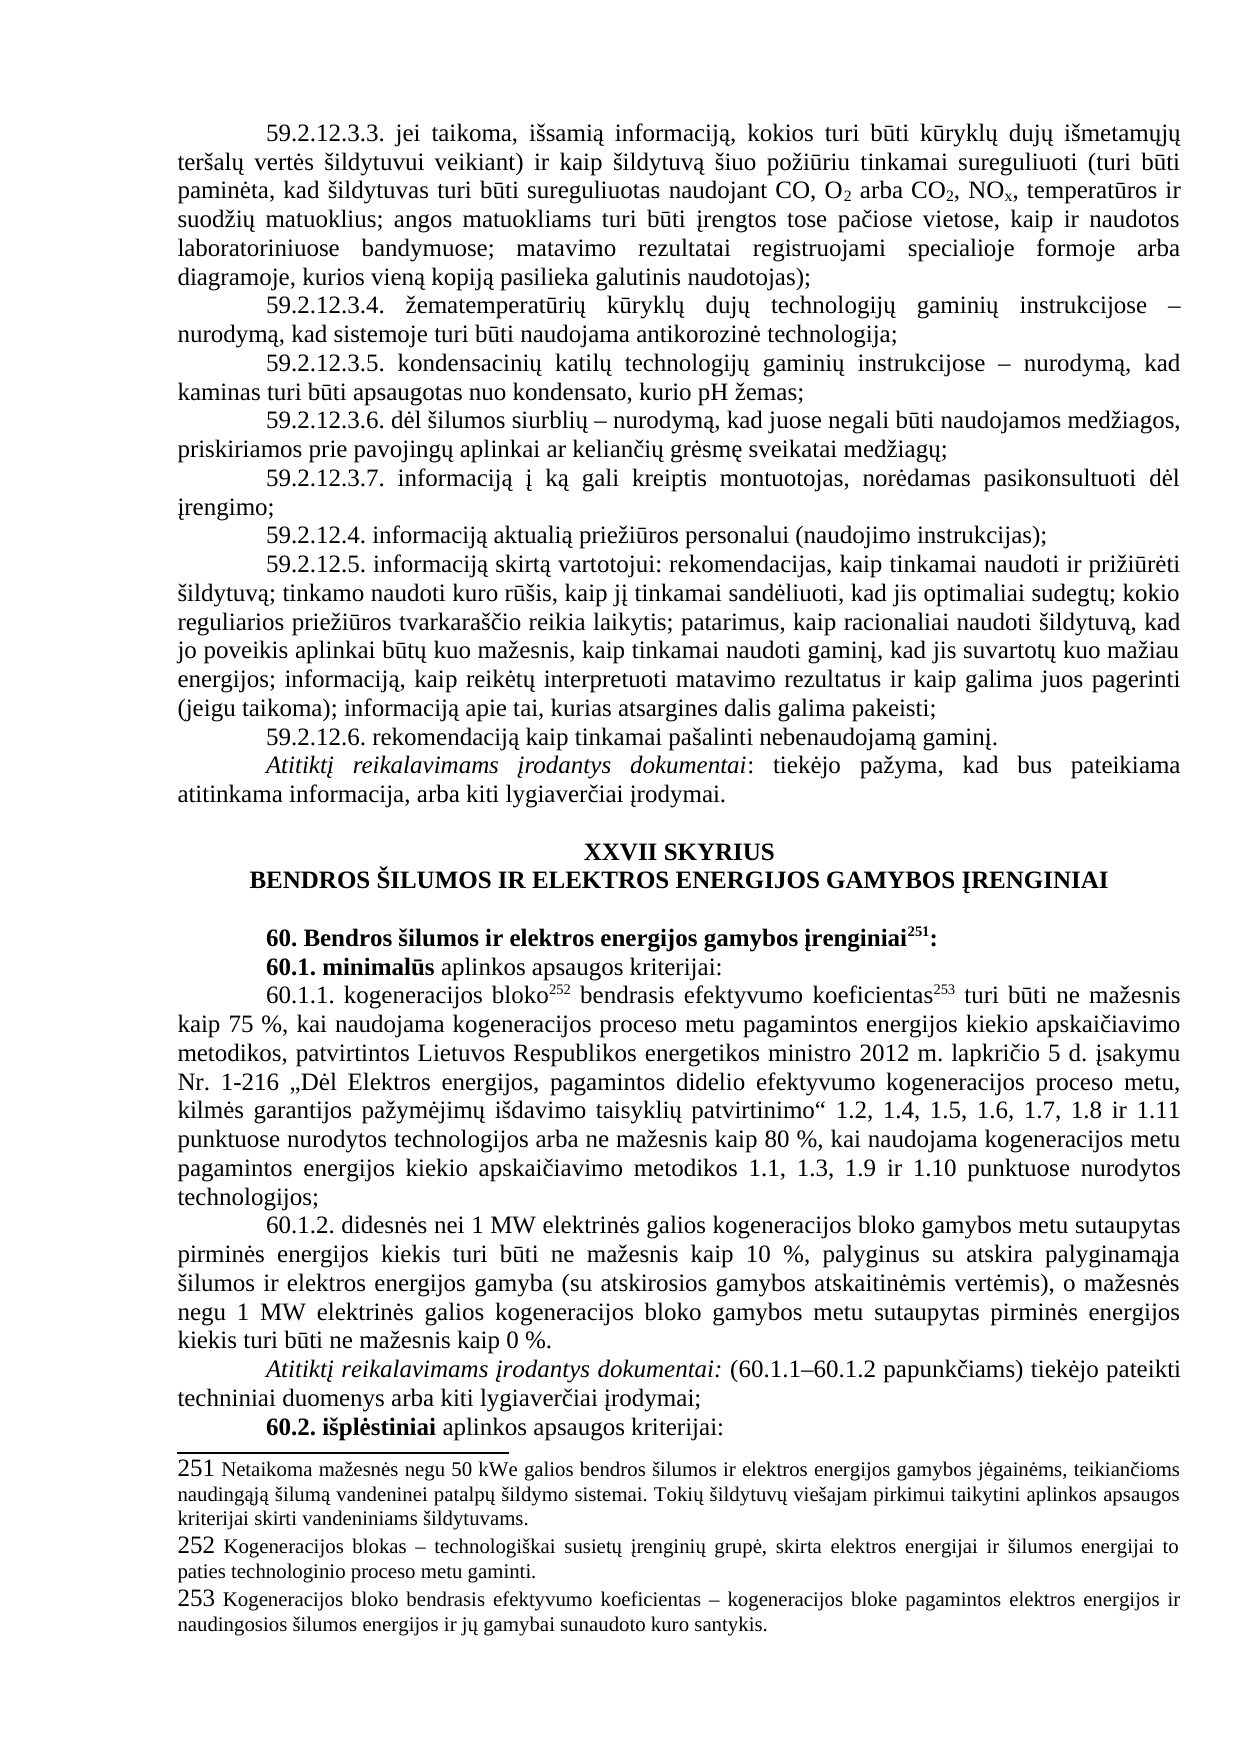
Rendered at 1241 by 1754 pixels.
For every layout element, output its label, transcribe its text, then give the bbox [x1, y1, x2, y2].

text 59.2.12.3.4. žematemperatūrių kūryklų dujų technologijų gaminių instrukcijose – nurodymą, kad sistemoje turi būti naudojama antikorozinė technologija; [177, 291, 1181, 348]
text 60.1.2. didesnės nei 1 MW elektrinės galios kogeneracijos bloko gamybos metu sutaupytas pirminės energijos kiekis turi būti ne mažesnis kaip 10 %, palyginus su atskira palyginamąja šilumos ir elektros energijos gamyba (su atskirosios gamybos atskaitinėmis vertėmis), o mažesnės negu 1 MW elektrinės galios kogeneracijos bloko gamybos metu sutaupytas pirminės energijos kiekis turi būti ne mažesnis kaip 0 %. [177, 1211, 1181, 1354]
text 59.2.12.3.7. informaciją į ką gali kreiptis montuotojas, norėdamas pasikonsultuoti dėl įrengimo; [177, 463, 1181, 521]
text 59.2.12.4. informaciją aktualią priežiūros personalui (naudojimo instrukcijas); [177, 521, 1181, 549]
text BENDROS ŠILUMOS IR ELEKTROS ENERGIJOS GAMYBOS ĮRENGINIAI [177, 866, 1181, 894]
text 59.2.12.3.5. kondensacinių katilų technologijų gaminių instrukcijose – nurodymą, kad kaminas turi būti apsaugotas nuo kondensato, kurio pH žemas; [177, 348, 1181, 406]
text XXVII SKYRIUS [177, 837, 1181, 866]
text Atitiktį reikalavimams įrodantys dokumentai: (60.1.1–60.1.2 papunkčiams) tiekėjo pateikti techniniai duomenys arba kiti lygiaverčiai įrodymai; [177, 1354, 1181, 1412]
text 60.1. minimalūs aplinkos apsaugos kriterijai: [177, 952, 1181, 981]
text Kogeneracijos bloko bendrasis efektyvumo koeficientas – kogeneracijos bloke pagamintos elektros energijos ir naudingosios šilumos energijos ir jų gamybai sunaudoto kuro santykis. [177, 1583, 1181, 1636]
text 59.2.12.6. rekomendaciją kaip tinkamai pašalinti nebenaudojamą gaminį. [177, 722, 1181, 751]
text 59.2.12.3.6. dėl šilumos siurblių – nurodymą, kad juose negali būti naudojamos medžiagos, priskiriamos prie pavojingų aplinkai ar keliančių grėsmę sveikatai medžiagų; [177, 406, 1181, 463]
text 60. Bendros šilumos ir elektros energijos gamybos įrenginiai: [177, 923, 1181, 952]
text Netaikoma mažesnės negu 50 kWe galios bendros šilumos ir elektros energijos gamybos jėgainėms, teikiančioms naudingąją šilumą vandeninei patalpų šildymo sistemai. Tokių šildytuvų viešajam pirkimui taikytini aplinkos apsaugos kriterijai skirti vandeniniams šildytuvams. [177, 1453, 1181, 1530]
text 60.2. išplėstiniai aplinkos apsaugos kriterijai: [177, 1412, 1181, 1441]
text Kogeneracijos blokas – technologiškai susietų įrenginių grupė, skirta elektros energijai ir šilumos energijai to paties technologinio proceso metu gaminti. [177, 1530, 1181, 1583]
text Atitiktį reikalavimams įrodantys dokumentai: tiekėjo pažyma, kad bus pateikiama atitinkama informacija, arba kiti lygiaverčiai įrodymai. [177, 751, 1181, 808]
text 59.2.12.5. informaciją skirtą vartotojui: rekomendacijas, kaip tinkamai naudoti ir prižiūrėti šildytuvą; tinkamo naudoti kuro rūšis, kaip jį tinkamai sandėliuoti, kad jis optimaliai sudegtų; kokio reguliarios priežiūros tvarkaraščio reikia laikytis; patarimus, kaip racionaliai naudoti šildytuvą, kad jo poveikis aplinkai būtų kuo mažesnis, kaip tinkamai naudoti gaminį, kad jis suvartotų kuo mažiau energijos; informaciją, kaip reikėtų interpretuoti matavimo rezultatus ir kaip galima juos pagerinti (jeigu taikoma); informaciją apie tai, kurias atsargines dalis galima pakeisti; [177, 549, 1181, 722]
text 59.2.12.3.3. jei taikoma, išsamią informaciją, kokios turi būti kūryklų dujų išmetamųjų teršalų vertės šildytuvui veikiant) ir kaip šildytuvą šiuo požiūriu tinkamai sureguliuoti (turi būti paminėta, kad šildytuvas turi būti sureguliuotas naudojant CO, O2 arba CO2, NOx, temperatūros ir suodžių matuoklius; angos matuokliams turi būti įrengtos tose pačiose vietose, kaip ir naudotos laboratoriniuose bandymuose; matavimo rezultatai registruojami specialioje formoje arba diagramoje, kurios vieną kopiją pasilieka galutinis naudotojas); [177, 118, 1181, 291]
text 60.1.1. kogeneracijos bloko bendrasis efektyvumo koeficientas turi būti ne mažesnis kaip 75 %, kai naudojama kogeneracijos proceso metu pagamintos energijos kiekio apskaičiavimo metodikos, patvirtintos Lietuvos Respublikos energetikos ministro 2012 m. lapkričio 5 d. įsakymu Nr. 1-216 „Dėl Elektros energijos, pagamintos didelio efektyvumo kogeneracijos proceso metu, kilmės garantijos pažymėjimų išdavimo taisyklių patvirtinimo“ 1.2, 1.4, 1.5, 1.6, 1.7, 1.8 ir 1.11 punktuose nurodytos technologijos arba ne mažesnis kaip 80 %, kai naudojama kogeneracijos metu pagamintos energijos kiekio apskaičiavimo metodikos 1.1, 1.3, 1.9 ir 1.10 punktuose nurodytos technologijos; [177, 981, 1181, 1211]
